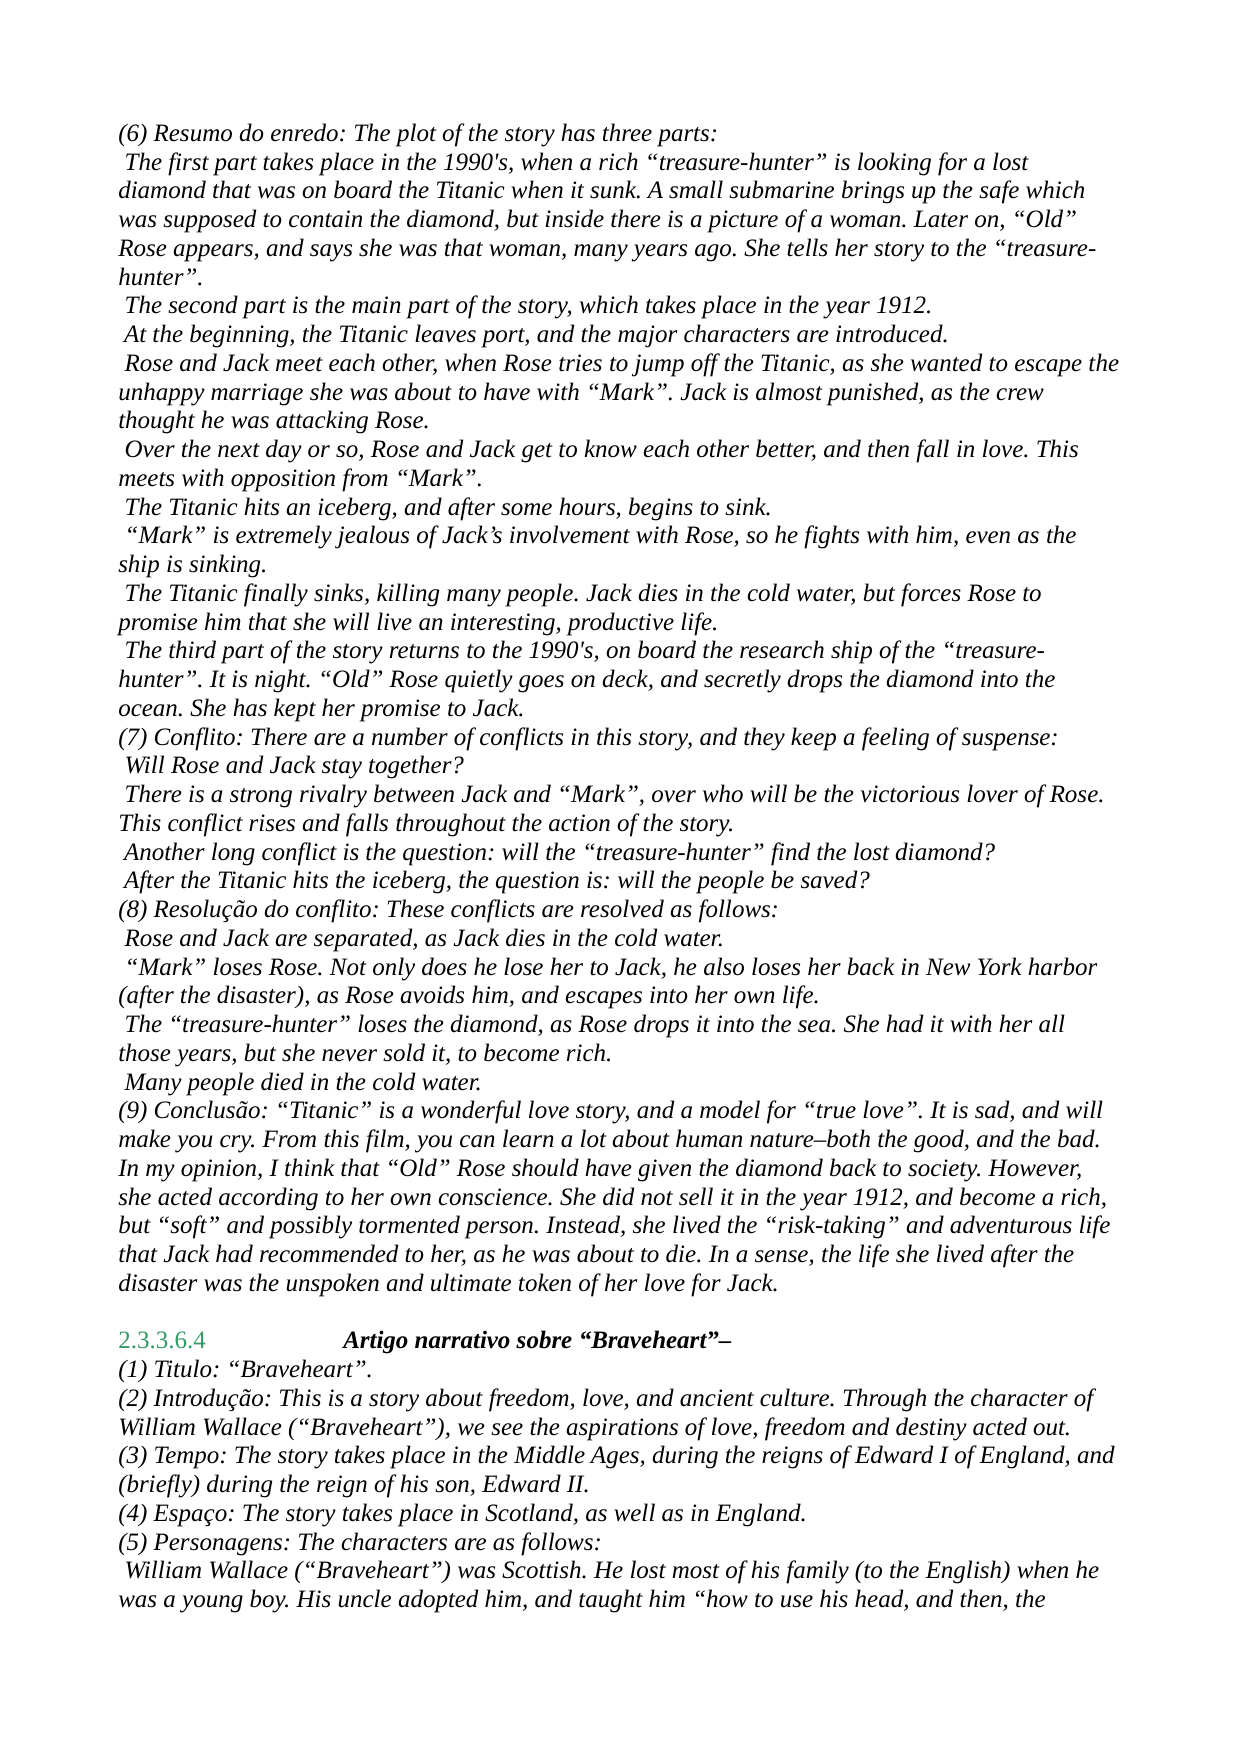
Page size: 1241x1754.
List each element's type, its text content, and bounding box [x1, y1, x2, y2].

list (6) Resumo do enredo: The plot of the story has three parts: The first part takes place in the 1990's, when a rich “treasure-hunter” is looking for a lost diamond that was on board the Titanic when it sunk. A small submarine brings up the safe which was supposed to contain the diamond, but inside there is a picture of a woman. Later on, “Old” Rose appears, and says she was that woman, many years ago. She tells her story to the “treasure-hunter”. The second part is the main part of the story, which takes place in the year 1912. At the beginning, the Titanic leaves port, and the major characters are introduced. Rose and Jack meet each other, when Rose tries to jump off the Titanic, as she wanted to escape the unhappy marriage she was about to have with “Mark”. Jack is almost punished, as the crew thought he was attacking Rose. Over the next day or so, Rose and Jack get to know each other better, and then fall in love. This meets with opposition from “Mark”. The Titanic hits an iceberg, and after some hours, begins to sink. “Mark” is extremely jealous of Jack’s involvement with Rose, so he fights with him, even as the ship is sinking. The Titanic finally sinks, killing many people. Jack dies in the cold water, but forces Rose to promise him that she will live an interesting, productive life. The third part of the story returns to the 1990's, on board the research ship of the “treasure-hunter”. It is night. “Old” Rose quietly goes on deck, and secretly drops the diamond into the ocean. She has kept her promise to Jack. (7) Conflito: There are a number of conflicts in this story, and they keep a feeling of suspense: Will Rose and Jack stay together? There is a strong rivalry between Jack and “Mark”, over who will be the victorious lover of Rose. This conflict rises and falls throughout the action of the story. Another long conflict is the question: will the “treasure-hunter” find the lost diamond? After the Titanic hits the iceberg, the question is: will the people be saved? (8) Resolução do conflito: These conflicts are resolved as follows: Rose and Jack are separated, as Jack dies in the cold water. “Mark” loses Rose. Not only does he lose her to Jack, he also loses her back in New York harbor (after the disaster), as Rose avoids him, and escapes into her own life. The “treasure-hunter” loses the diamond, as Rose drops it into the sea. She had it with her all those years, but she never sold it, to become rich. Many people died in the cold water. (9) Conclusão: “Titanic” is a wonderful love story, and a model for “true love”. It is sad, and will make you cry. From this film, you can learn a lot about human nature–both the good, and the bad. In my opinion, I think that “Old” Rose should have given the diamond back to society. However, she acted according to her own conscience. She did not sell it in the year 1912, and become a rich, but “soft” and possibly tormented person. Instead, she lived the “risk-taking” and adventurous life that Jack had recommended to her, as he was about to die. In a sense, the life she lived after the disaster was the unspoken and ultimate token of her love for Jack. [118, 118, 1122, 1297]
list Artigo narrativo sobre “Braveheart”– (1) Titulo: “Braveheart”. (2) Introdução: This is a story about freedom, love, and ancient culture. Through the character of William Wallace (“Braveheart”), we see the aspirations of love, freedom and destiny acted out. (3) Tempo: The story takes place in the Middle Ages, during the reigns of Edward I of England, and (briefly) during the reign of his son, Edward II. (4) Espaço: The story takes place in Scotland, as well as in England. (5) Personagens: The characters are as follows: William Wallace (“Braveheart”) was Scottish. He lost most of his family (to the English) when he was a young boy. His uncle adopted him, and taught him “how to use his head, and then, the [118, 1326, 1122, 1613]
